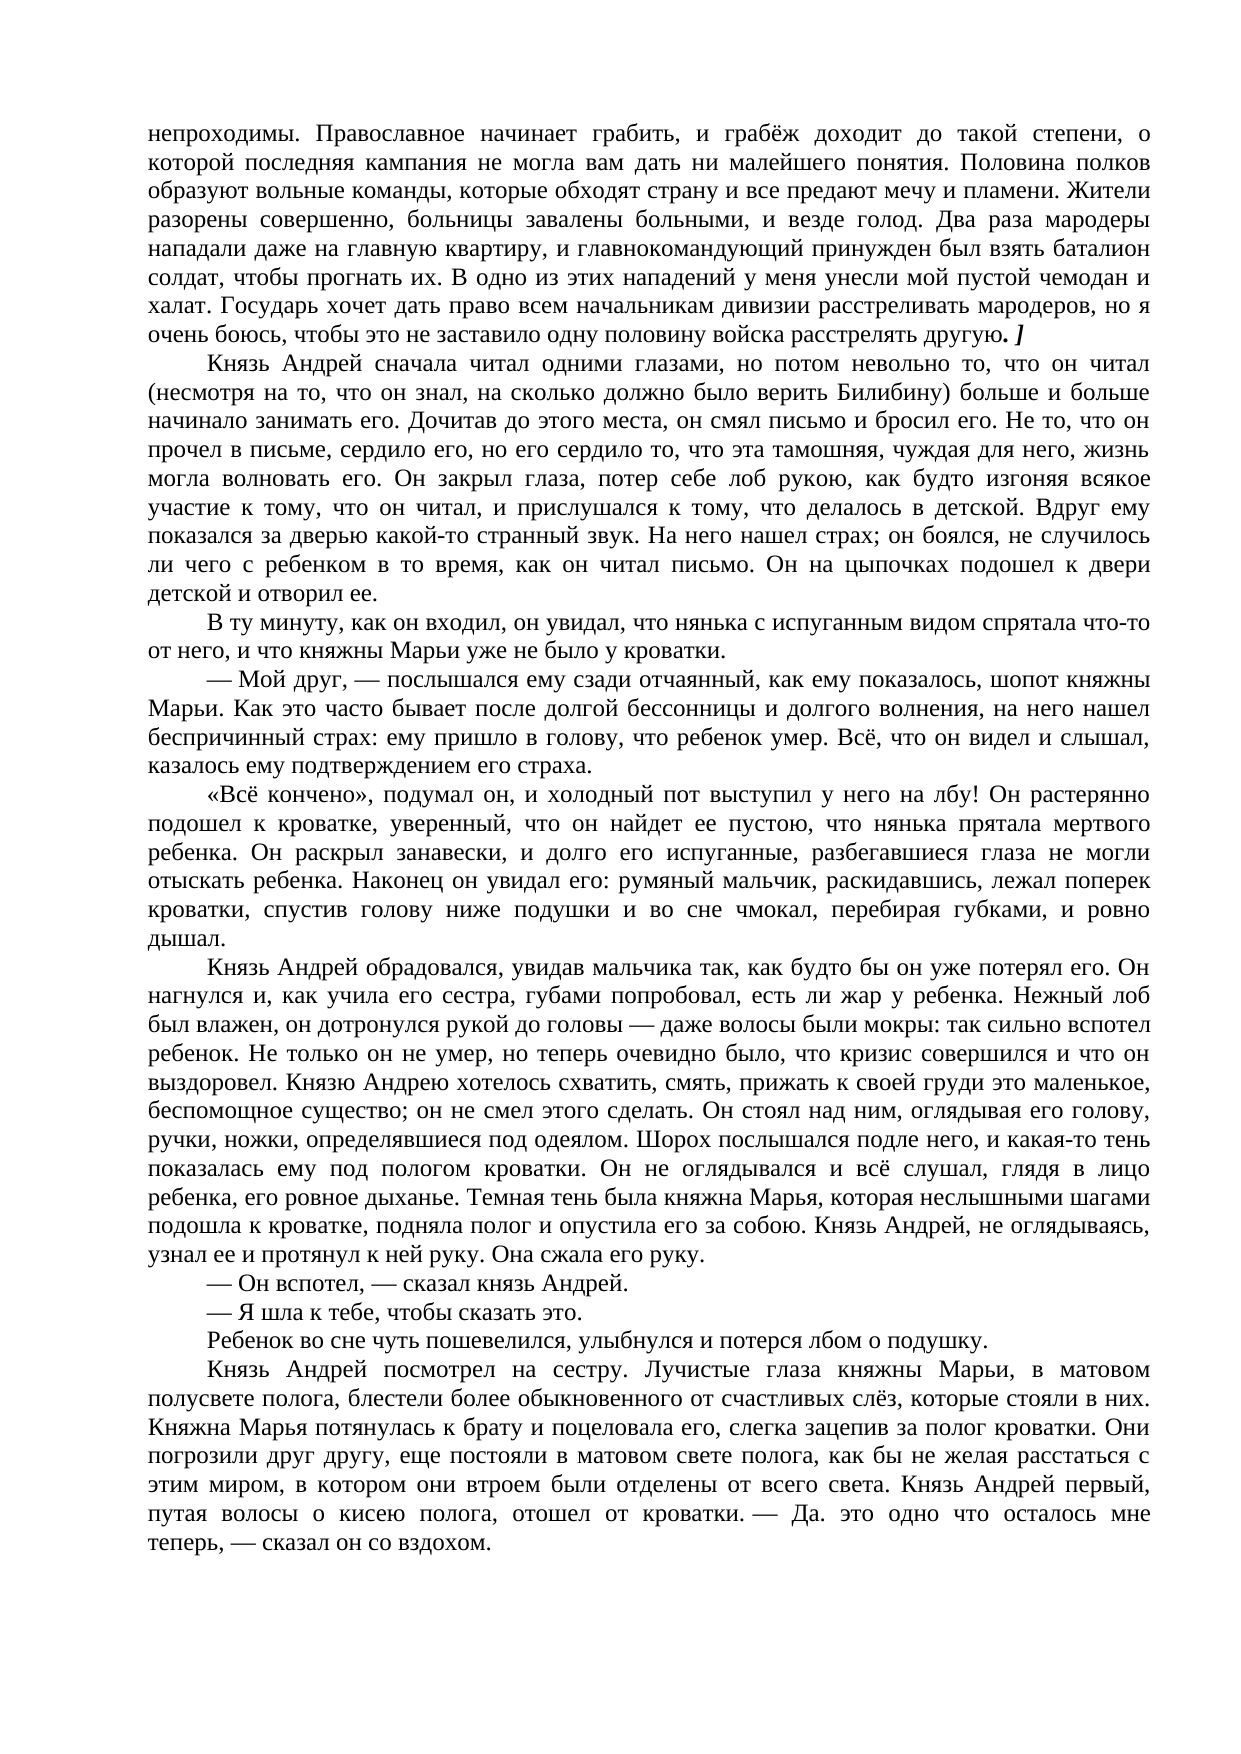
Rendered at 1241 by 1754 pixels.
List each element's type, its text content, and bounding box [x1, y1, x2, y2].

text — Я шла к тебе, чтобы сказать это. [148, 1297, 1152, 1326]
text — Он вспотел, — сказал князь Андрей. [148, 1268, 1152, 1297]
text В ту минуту, как он входил, он увидал, что нянька с испуганным видом спрятала что-то от него, и что княжны Марьи уже не было у кроватки. [148, 607, 1152, 664]
text Князь Андрей сначала читал одними глазами, но потом невольно то, что он читал (несмотря на то, что он знал, на сколько должно было верить Билибину) больше и больше начинало занимать его. Дочитав до этого места, он смял письмо и бросил его. Не то, что он прочел в письме, сердило его, но его сердило то, что эта тамошняя, чуждая для него, жизнь могла волновать его. Он закрыл глаза, потер себе лоб рукою, как будто изгоняя всякое участие к тому, что он читал, и прислушался к тому, что делалось в детской. Вдруг ему показался за дверью какой-то странный звук. На него нашел страх; он боялся, не случилось ли чего с ребенком в то время, как он читал письмо. Он на цыпочках подошел к двери детской и отворил ее. [148, 348, 1152, 607]
text «Всё кончено», подумал он, и холодный пот выступил у него на лбу! Он растерянно подошел к кроватке, уверенный, что он найдет ее пустою, что нянька прятала мертвого ребенка. Он раскрыл занавески, и долго его испуганные, разбегавшиеся глаза не могли отыскать ребенка. Наконец он увидал его: румяный мальчик, раскидавшись, лежал поперек кроватки, спустив голову ниже подушки и во сне чмокал, перебирая губками, и ровно дышал. [148, 779, 1152, 952]
text — Мой друг, — послышался ему сзади отчаянный, как ему показалось, шопот княжны Марьи. Как это часто бывает после долгой бессонницы и долгого волнения, на него нашел беспричинный страх: ему пришло в голову, что ребенок умер. Всё, что oн видел и слышал, казалось ему подтверждением его страха. [148, 664, 1152, 779]
text Князь Андрей обрадовался, увидав мальчика так, как будто бы он уже потерял его. Он нагнулся и, как учила его сестра, губами попробовал, есть ли жар у ребенка. Нежный лоб был влажен, он дотронулся рукой до головы — даже волосы были мокры: так сильно вспотел ребенок. Не только он не умер, но теперь очевидно было, что кризис совершился и что он выздоровел. Князю Андрею хотелось схватить, смять, прижать к своей груди это маленькое, беспомощное существо; он не смел этого сделать. Он стоял над ним, оглядывая его голову, ручки, ножки, определявшиеся под одеялом. Шорох послышался подле него, и какая-то тень показалась ему под пологом кроватки. Он не оглядывался и всё слушал, глядя в лицо ребенка, его ровное дыханье. Темная тень была княжна Марья, которая неслышными шагами подошла к кроватке, подняла полог и опустила его за собою. Князь Андрей, не оглядываясь, узнал ее и протянул к ней руку. Она сжала его руку. [148, 952, 1152, 1268]
text Ребенок во сне чуть пошевелился, улыбнулся и потерся лбом о подушку. [148, 1326, 1152, 1354]
text непроходимы. Православное начинает грабить, и грабёж доходит до такой степени, о которой последняя кампания не могла вам дать ни малейшего понятия. Половина полков образуют вольные команды, которые обходят страну и все предают мечу и пламени. Жители разорены совершенно, больницы завалены больными, и везде голод. Два раза мародеры нападали даже на главную квартиру, и главнокомандующий принужден был взять баталион солдат, чтобы прогнать их. В одно из этих нападений у меня унесли мой пустой чемодан и халат. Государь хочет дать право всем начальникам дивизии расстреливать мародеров, но я очень боюсь, чтобы это не заставило одну половину войска расстрелять другую. ] [148, 118, 1152, 348]
text Князь Андрей посмотрел на сестру. Лучистые глаза княжны Марьи, в матовом полусвете полога, блестели более обыкновенного от счастливых слёз, которые стояли в них. Княжна Марья потянулась к брату и поцеловала его, слегка зацепив за полог кроватки. Они погрозили друг другу, еще постояли в матовом свете полога, как бы не желая расстаться с этим миром, в котором они втроем были отделены от всего света. Князь Андрей первый, путая волосы о кисею полога, отошел от кроватки. — Да. это одно что осталось мне теперь, — сказал он со вздохом. [148, 1354, 1152, 1556]
